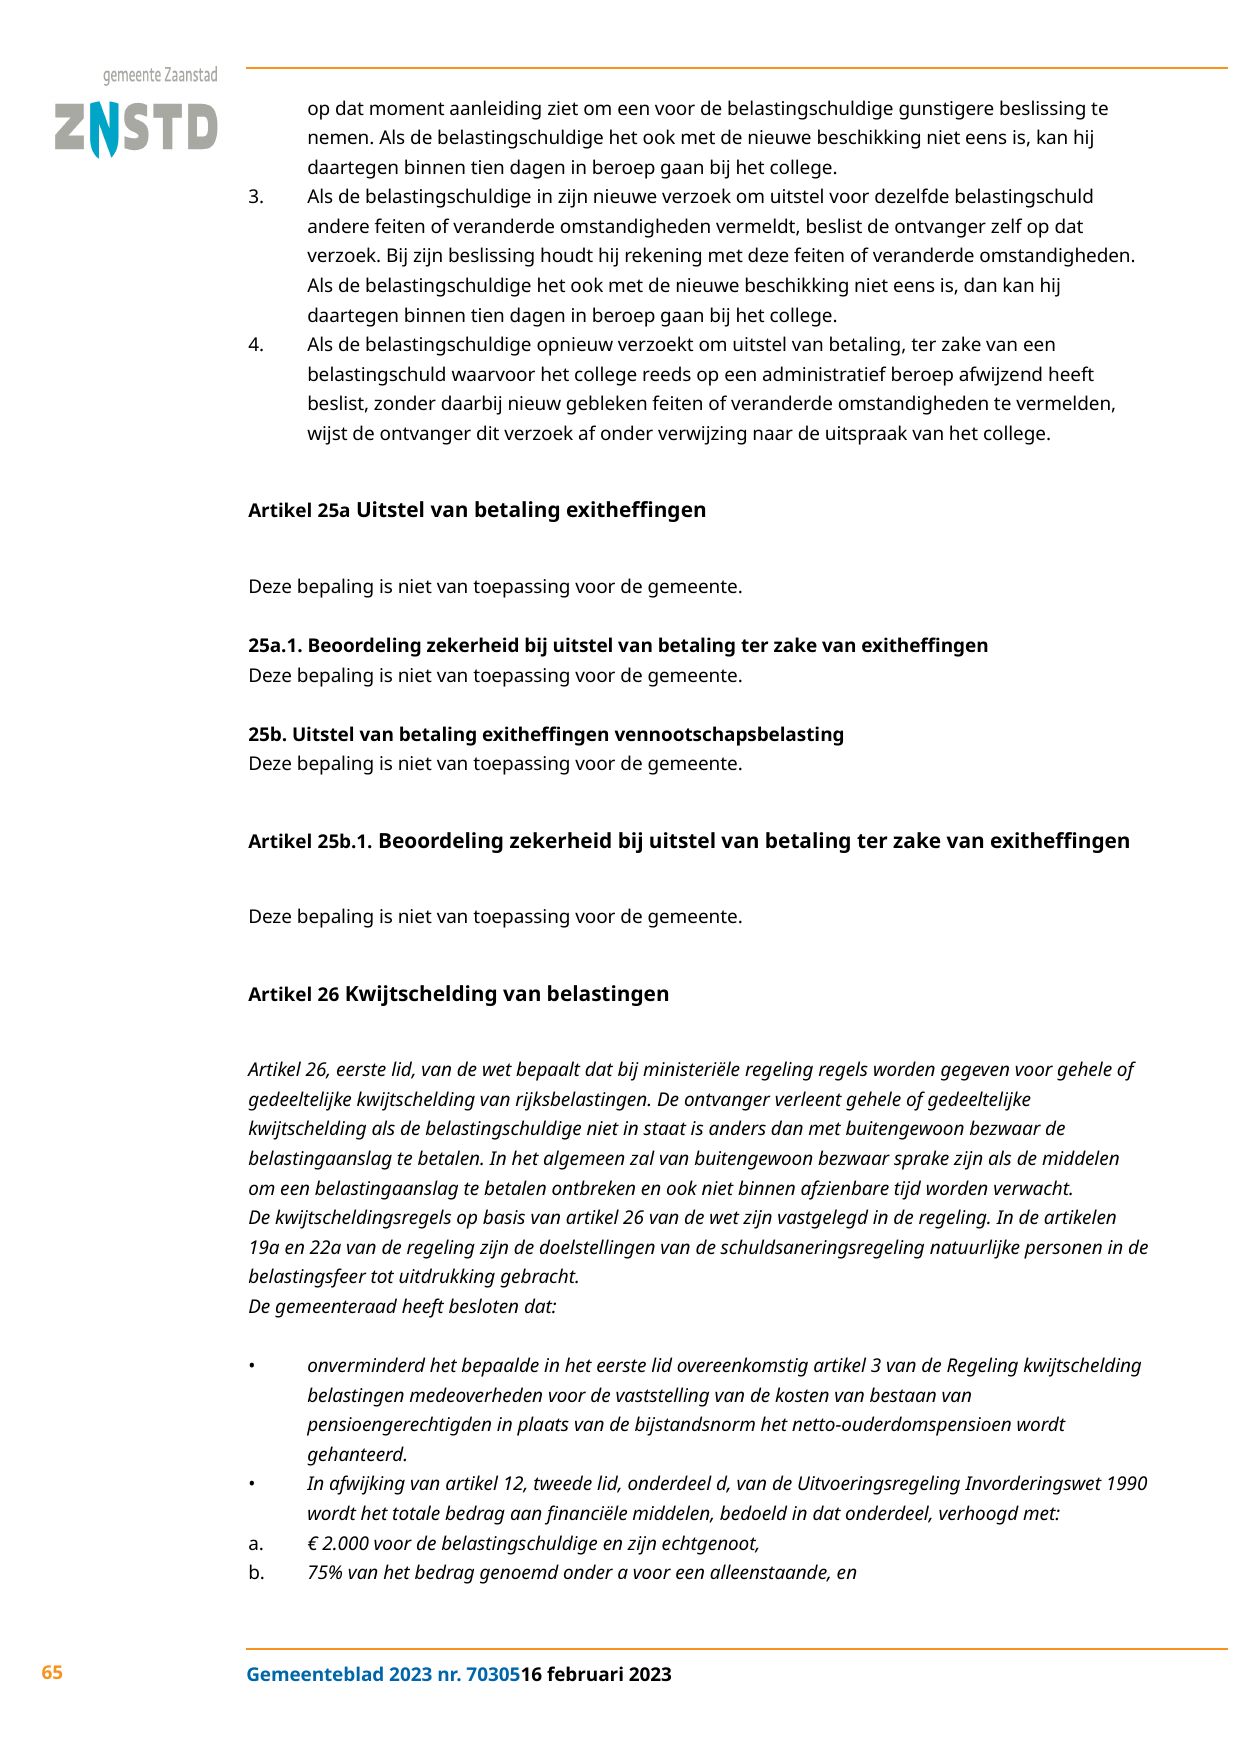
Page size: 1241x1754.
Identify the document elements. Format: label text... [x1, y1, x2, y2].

text Artikel 25b.1. Beoordeling zekerheid bij uitstel van betaling ter zake van exitheffingen [248, 826, 1152, 854]
list op dat moment aanleiding ziet om een voor de belastingschuldige gunstigere beslissing te nemen. Als de belastingschuldige het ook met de nieuwe beschikking niet eens is, kan hij daartegen binnen tien dagen in beroep gaan bij het college. [248, 95, 1152, 180]
text Artikel 26, eerste lid, van de wet bepaalt dat bij ministeriële regeling regels worden gegeven voor gehele of gedeeltelijke kwijtschelding van rijksbelastingen. De ontvanger verleent gehele of gedeeltelijke kwijtschelding als de belastingschuldige niet in staat is anders dan met buitengewoon bezwaar de belastingaanslag te betalen. In het algemeen zal van buitengewoon bezwaar sprake zijn als de middelen om een belastingaanslag te betalen ontbreken en ook niet binnen afzienbare tijd worden verwacht. [248, 1056, 1152, 1201]
text Deze bepaling is niet van toepassing voor de gemeente. [248, 751, 1152, 776]
text De gemeenteraad heeft besloten dat: [248, 1293, 1152, 1319]
text 25b. Uitstel van betaling exitheffingen vennootschapsbelasting [248, 721, 1152, 747]
list Als de belastingschuldige opnieuw verzoekt om uitstel van betaling, ter zake van een belastingschuld waarvoor het college reeds op een administratief beroep afwijzend heeft beslist, zonder daarbij nieuw gebleken feiten of veranderde omstandigheden te vermelden, wijst de ontvanger dit verzoek af onder verwijzing naar de uitspraak van het college. [248, 331, 1152, 446]
picture [41, 47, 231, 172]
text Deze bepaling is niet van toepassing voor de gemeente. [248, 662, 1152, 688]
text De kwijtscheldingsregels op basis van artikel 26 van de wet zijn vastgelegd in de regeling. In de artikelen 19a en 22a van de regeling zijn de doelstellingen van de schuldsaneringsregeling natuurlijke personen in de belastingsfeer tot uitdrukking gebracht. [248, 1204, 1152, 1289]
list In afwijking van artikel 12, tweede lid, onderdeel d, van de Uitvoeringsregeling Invorderingswet 1990 wordt het totale bedrag aan financiële middelen, bedoeld in dat onderdeel, verhoogd met: [248, 1471, 1152, 1526]
text Deze bepaling is niet van toepassing voor de gemeente. [248, 573, 1152, 599]
text Artikel 26 Kwijtschelding van belastingen [248, 979, 1152, 1007]
text 25a.1. Beoordeling zekerheid bij uitstel van betaling ter zake van exitheffingen [248, 632, 1152, 658]
list onverminderd het bepaalde in het eerste lid overeenkomstig artikel 3 van de Regeling kwijtschelding belastingen medeoverheden voor de vaststelling van de kosten van bestaan van pensioengerechtigden in plaats van de bijstandsnorm het netto-ouderdomspensioen wordt gehanteerd. [248, 1352, 1152, 1467]
list Als de belastingschuldige in zijn nieuwe verzoek om uitstel voor dezelfde belastingschuld andere feiten of veranderde omstandigheden vermeldt, beslist de ontvanger zelf op dat verzoek. Bij zijn beslissing houdt hij rekening met deze feiten of veranderde omstandigheden. Als de belastingschuldige het ook met de nieuwe beschikking niet eens is, dan kan hij daartegen binnen tien dagen in beroep gaan bij het college. [248, 183, 1152, 328]
text Deze bepaling is niet van toepassing voor de gemeente. [248, 903, 1152, 929]
list 75% van het bedrag genoemd onder a voor een alleenstaande, en [248, 1559, 1152, 1585]
text Artikel 25a Uitstel van betaling exitheffingen [248, 495, 1152, 524]
list € 2.000 voor de belastingschuldige en zijn echtgenoot, [248, 1530, 1152, 1556]
